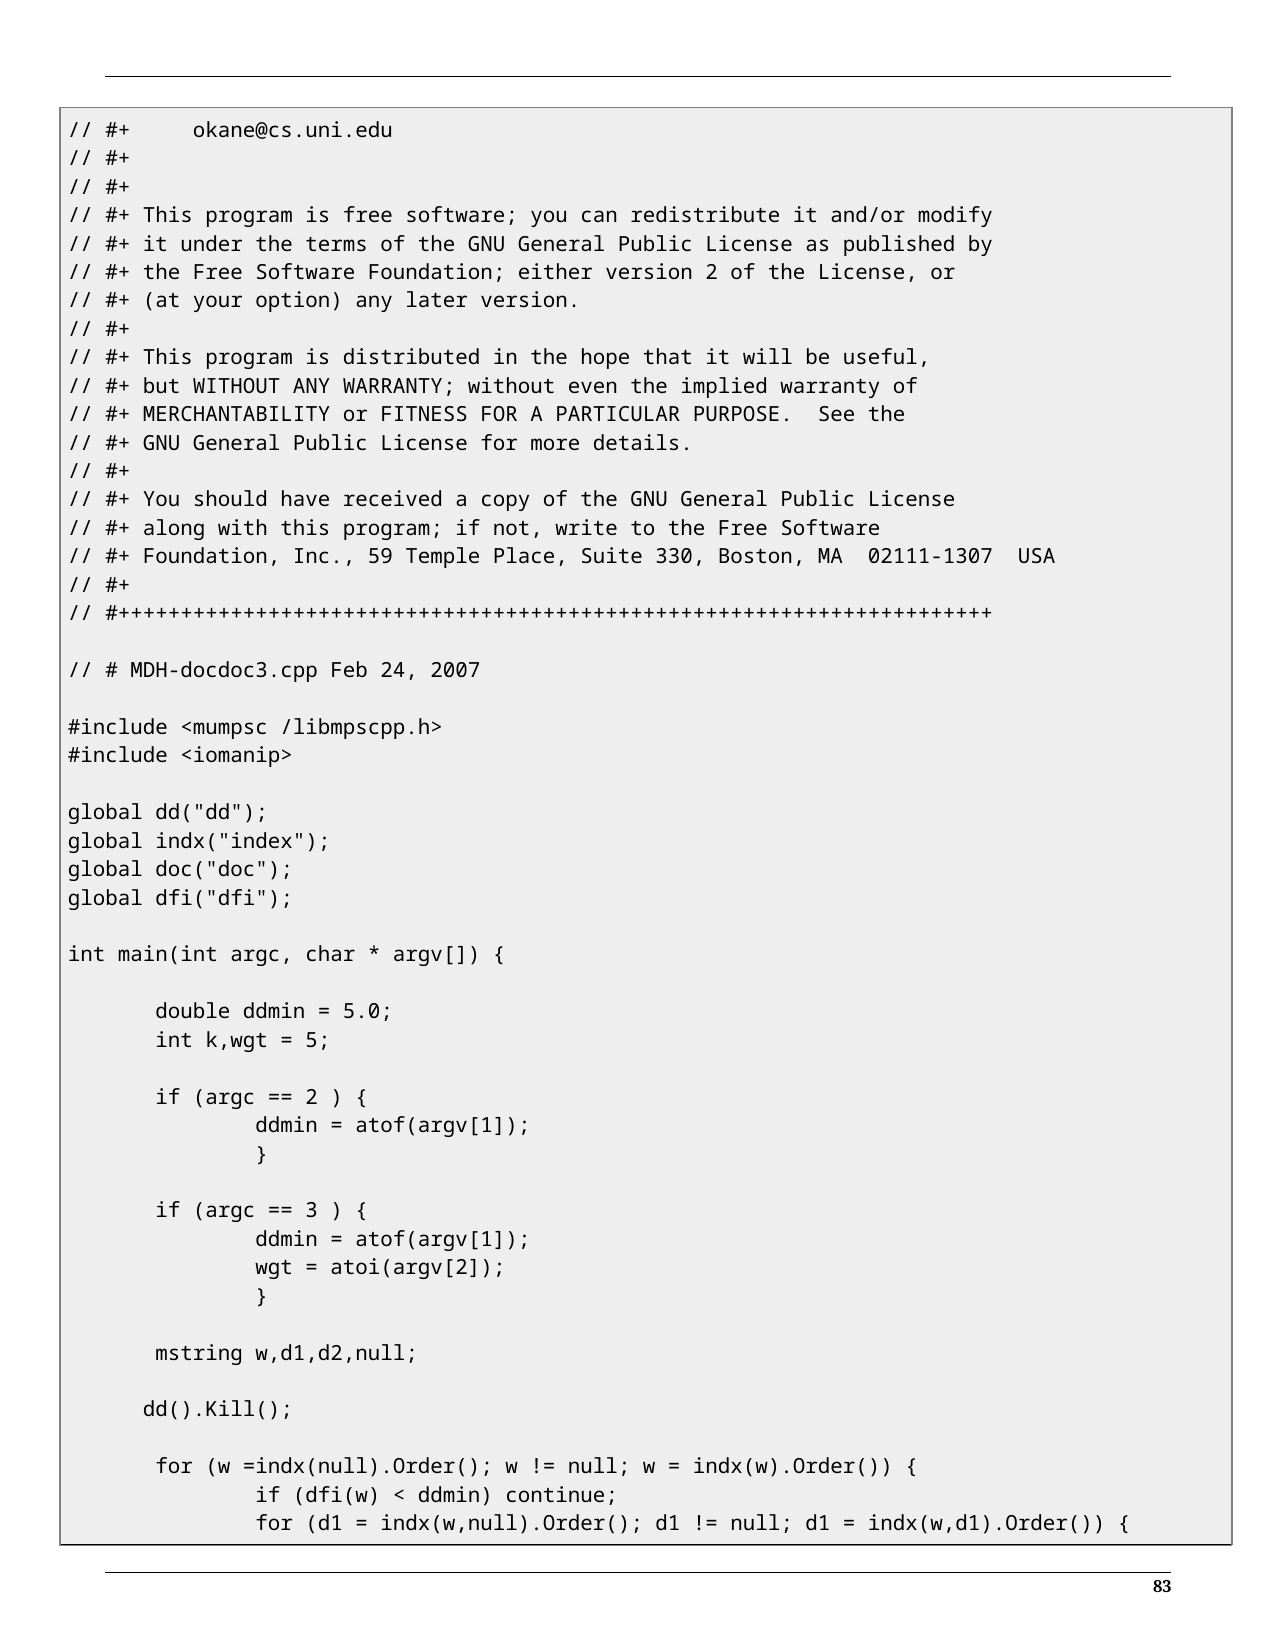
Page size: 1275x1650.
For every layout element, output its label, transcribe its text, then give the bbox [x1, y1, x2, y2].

table_header // #+ okane@cs.uni.edu // #+ // #+ // #+ This program is free software; you can redistribute it and/or modify // #+ it under the terms of the GNU General Public License as published by // #+ the Free Software Foundation; either version 2 of the License, or // #+ (at your option) any later version. // #+ // #+ This program is distributed in the hope that it will be useful, // #+ but WITHOUT ANY WARRANTY; without even the implied warranty of // #+ MERCHANTABILITY or FITNESS FOR A PARTICULAR PURPOSE. See the // #+ GNU General Public License for more details. // #+ // #+ You should have received a copy of the GNU General Public License // #+ along with this program; if not, write to the Free Software // #+ Foundation, Inc., 59 Temple Place, Suite 330, Boston, MA 02111-1307 USA // #+ // #++++++++++++++++++++++++++++++++++++++++++++++++++++++++++++++++++++++ // # MDH-docdoc3.cpp Feb 24, 2007 #include <mumpsc /libmpscpp.h> #include <iomanip> global dd("dd"); global indx("index"); global doc("doc"); global dfi("dfi"); int main(int argc, char * argv[]) { double ddmin = 5.0; int k,wgt = 5; if (argc == 2 ) { ddmin = atof(argv[1]); } if (argc == 3 ) { ddmin = atof(argv[1]); wgt = atoi(argv[2]); } mstring w,d1,d2,null; dd().Kill(); for (w =indx(null).Order(); w != null; w = indx(w).Order()) { if (dfi(w) < ddmin) continue; for (d1 = indx(w,null).Order(); d1 != null; d1 = indx(w,d1).Order()) { [61, 108, 1231, 1544]
